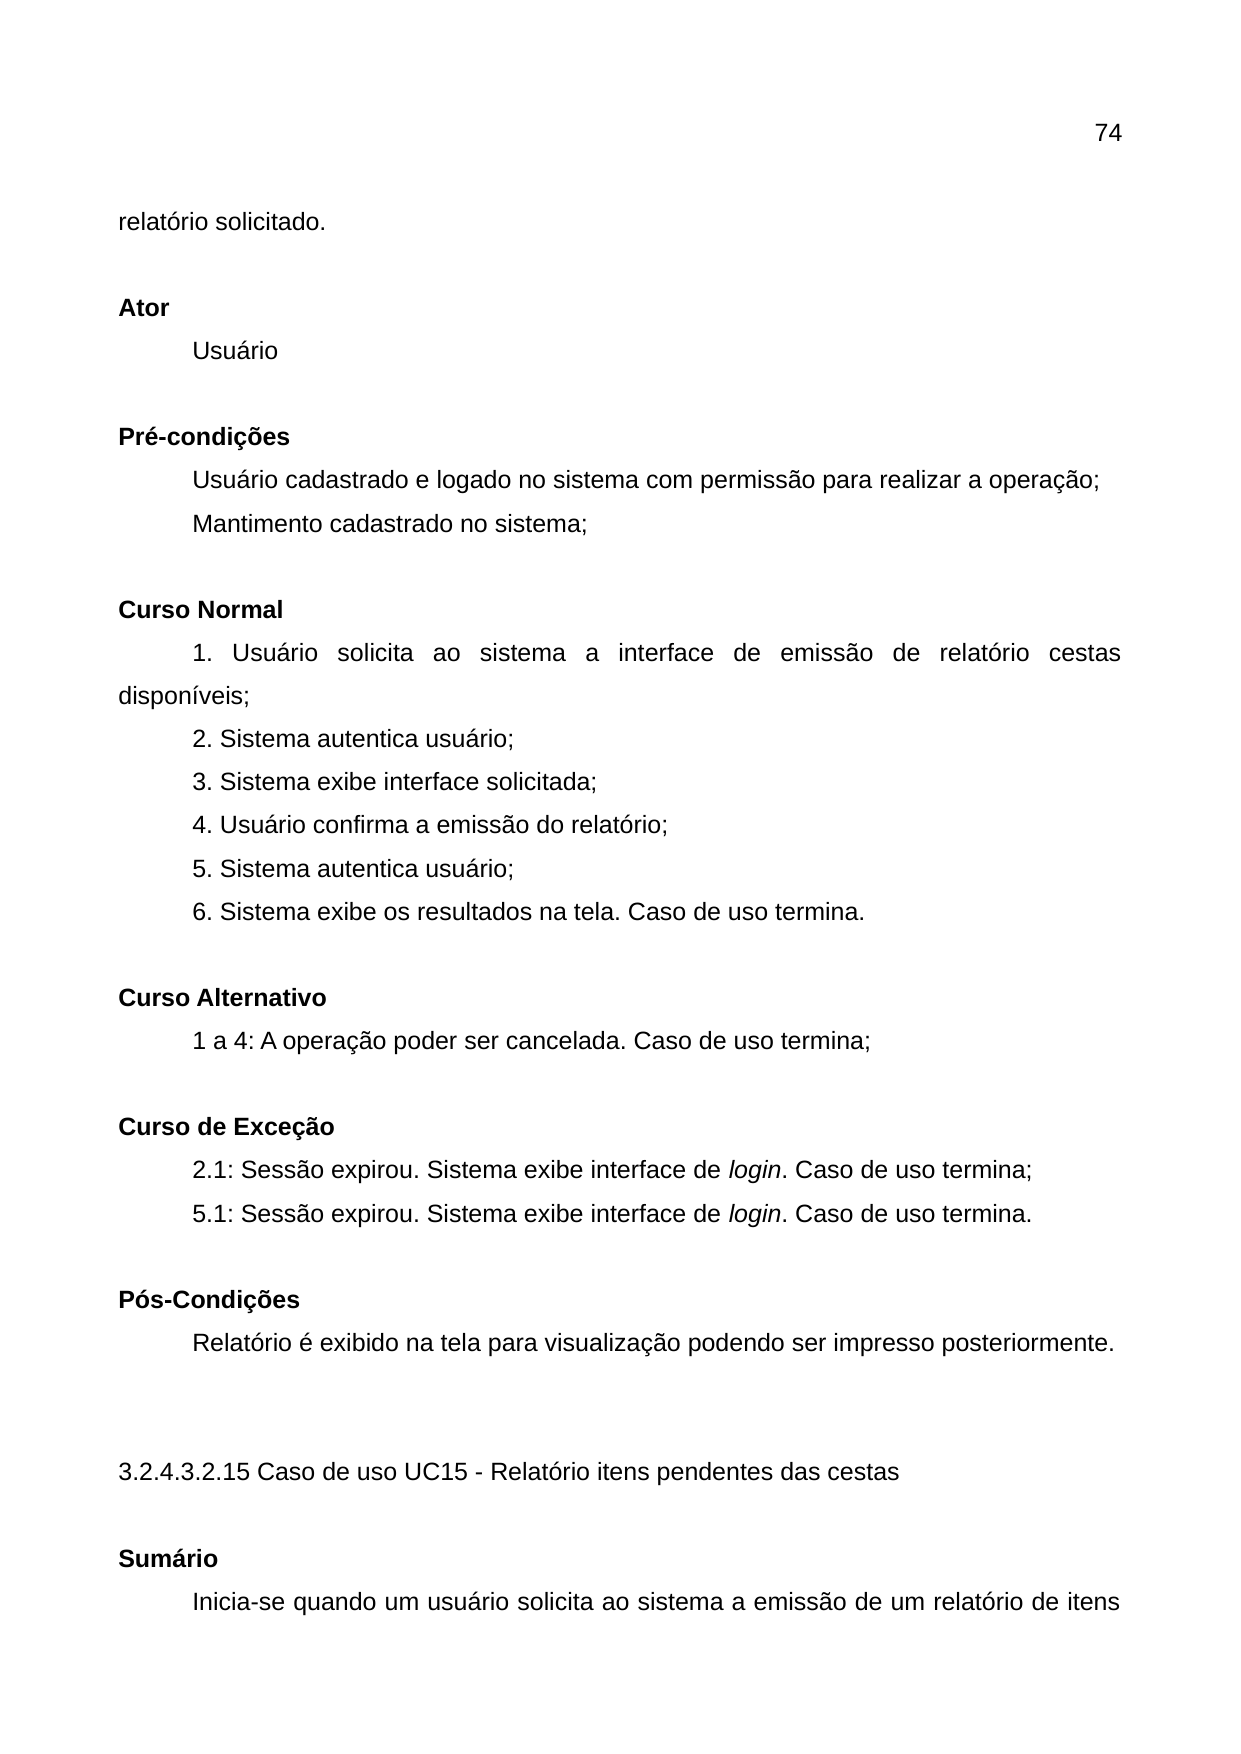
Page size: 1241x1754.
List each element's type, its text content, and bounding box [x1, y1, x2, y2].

text 1. Usuário solicita ao sistema a interface de emissão de relatório cestas disponíveis; [118, 638, 1122, 710]
text Pré-condições [118, 422, 1122, 451]
text Ator [118, 293, 1122, 322]
text 5. Sistema autentica usuário; [118, 853, 1122, 882]
text Mantimento cadastrado no sistema; [118, 508, 1122, 537]
text 2. Sistema autentica usuário; [118, 724, 1122, 753]
text 4. Usuário confirma a emissão do relatório; [118, 810, 1122, 839]
text 3. Sistema exibe interface solicitada; [118, 767, 1122, 796]
text Usuário [118, 336, 1122, 365]
text 3.2.4.3.2.15 Caso de uso UC15 - Relatório itens pendentes das cestas [118, 1457, 1122, 1486]
text 2.1: Sessão expirou. Sistema exibe interface de login. Caso de uso termina; [118, 1155, 1122, 1184]
text relatório solicitado. [118, 207, 1122, 235]
text Curso de Exceção [118, 1112, 1122, 1141]
text 6. Sistema exibe os resultados na tela. Caso de uso termina. [118, 897, 1122, 925]
text Usuário cadastrado e logado no sistema com permissão para realizar a operação; [118, 465, 1122, 494]
text Relatório é exibido na tela para visualização podendo ser impresso posteriormente. [118, 1328, 1122, 1357]
text 5.1: Sessão expirou. Sistema exibe interface de login. Caso de uso termina. [118, 1198, 1122, 1227]
text Curso Normal [118, 595, 1122, 623]
text Sumário [118, 1543, 1122, 1572]
text Pós-Condições [118, 1285, 1122, 1313]
text Curso Alternativo [118, 983, 1122, 1012]
text 1 a 4: A operação poder ser cancelada. Caso de uso termina; [118, 1026, 1122, 1055]
text Inicia-se quando um usuário solicita ao sistema a emissão de um relatório de itens [118, 1587, 1122, 1615]
